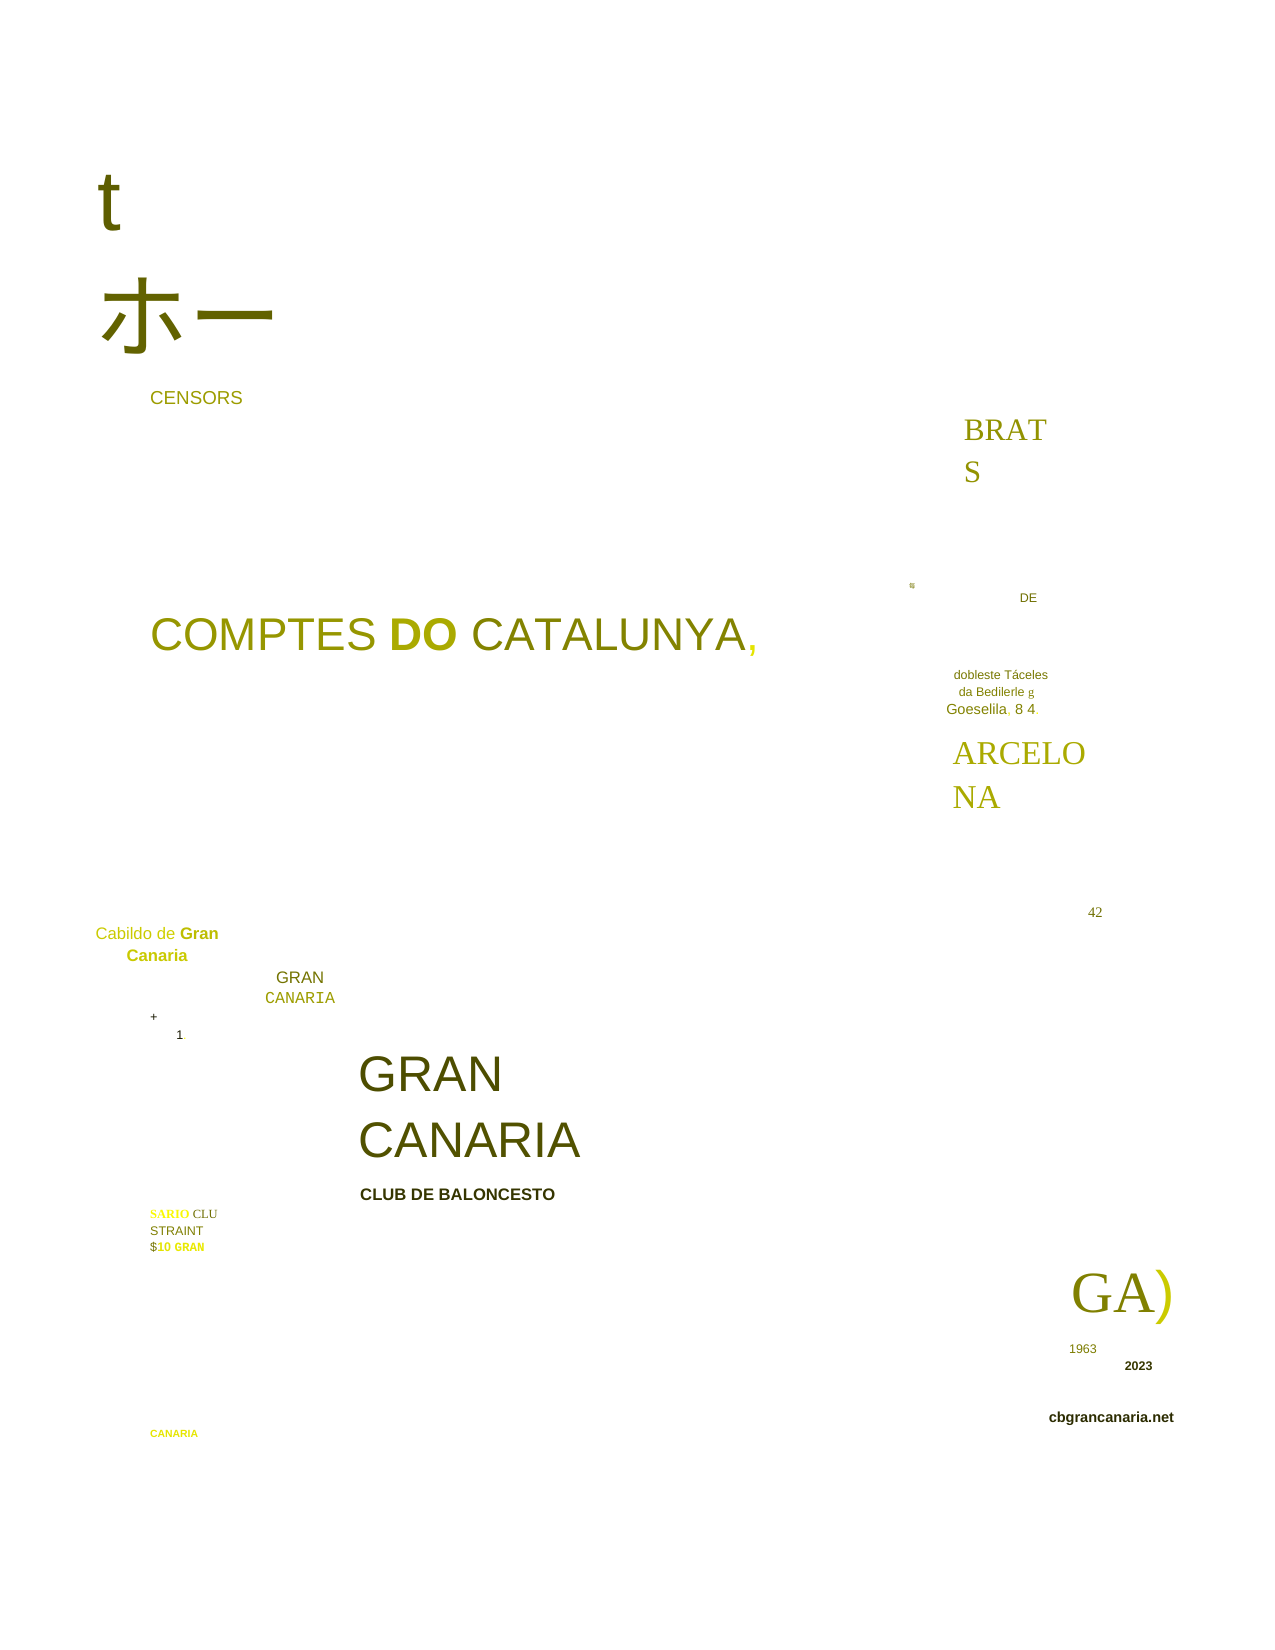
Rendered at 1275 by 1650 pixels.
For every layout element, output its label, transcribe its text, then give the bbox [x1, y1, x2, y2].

text GRAN CANARIA [252, 968, 347, 1009]
text 每 [909, 583, 964, 590]
text 2023 [1124, 1359, 1183, 1373]
text cbgrancanaria.net [1048, 1408, 1206, 1425]
text 1963 [1069, 1342, 1129, 1357]
text ホー [94, 263, 356, 371]
text BRATS [963, 412, 1053, 489]
text da Bedilerle g [958, 684, 1073, 699]
text $10 GRAN [150, 1240, 1125, 1256]
text GA) [1071, 1258, 1195, 1325]
text GRAN CANARIA [358, 1044, 687, 1168]
text Goeselila, 8 4. [946, 701, 1081, 718]
text t [97, 150, 207, 248]
text ARCELONA [952, 733, 1091, 816]
text dobleste Táceles [953, 668, 1083, 682]
text 42 [1088, 904, 1146, 921]
text + [150, 1011, 1125, 1026]
text SARIO CLU [150, 1207, 1125, 1222]
text CENSORS [150, 387, 1125, 408]
text COMPTES DO CATALUNYA, [150, 607, 1125, 660]
text Cabildo de Gran Canaria [82, 924, 232, 965]
text CLUB DE BALONCESTO [360, 1185, 606, 1204]
text STRAINT [150, 1224, 1125, 1238]
text DE [1019, 591, 1077, 605]
text CANARIA [150, 1428, 1125, 1440]
text 1. [176, 1028, 226, 1042]
